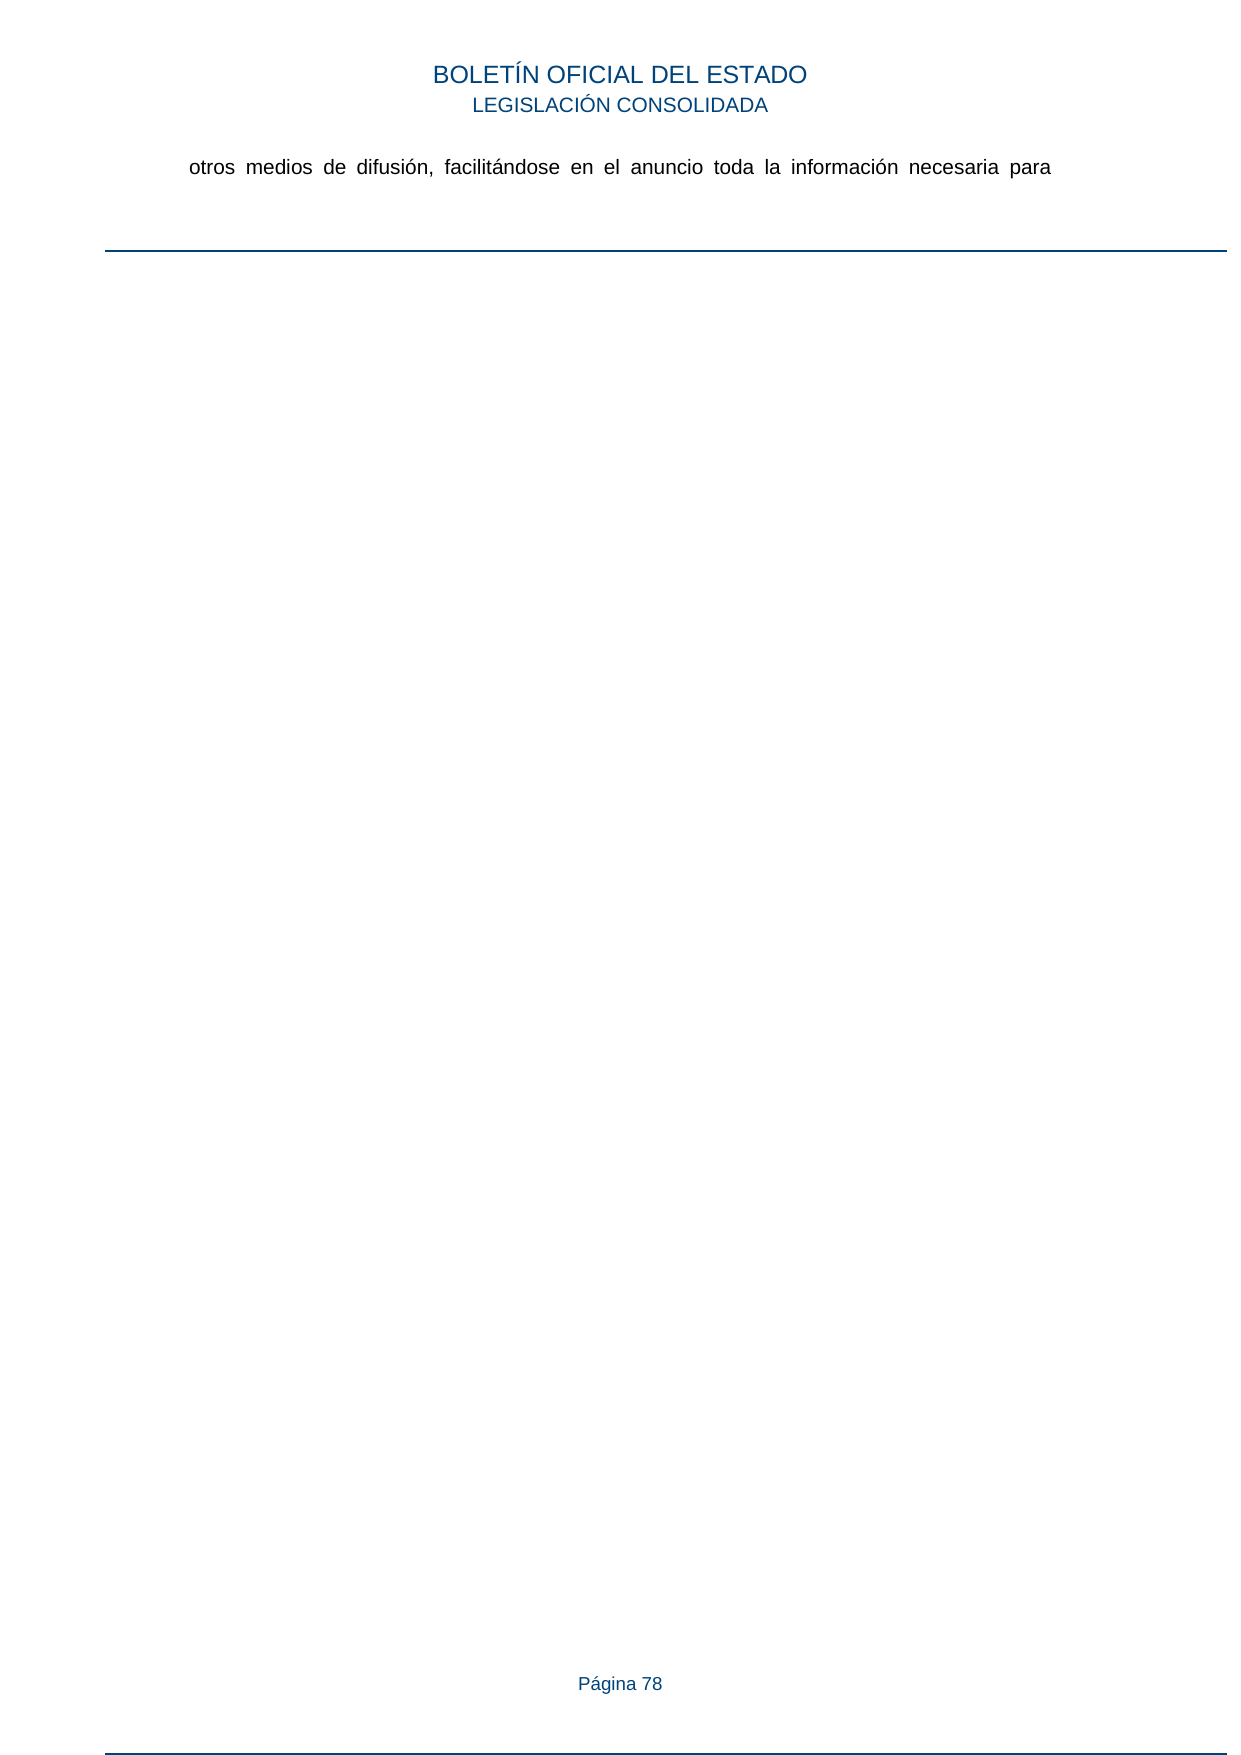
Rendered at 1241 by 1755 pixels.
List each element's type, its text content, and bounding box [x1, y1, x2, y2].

list otros medios de difusión, facilitándose en el anuncio toda la información necesaria para [161, 154, 1052, 178]
